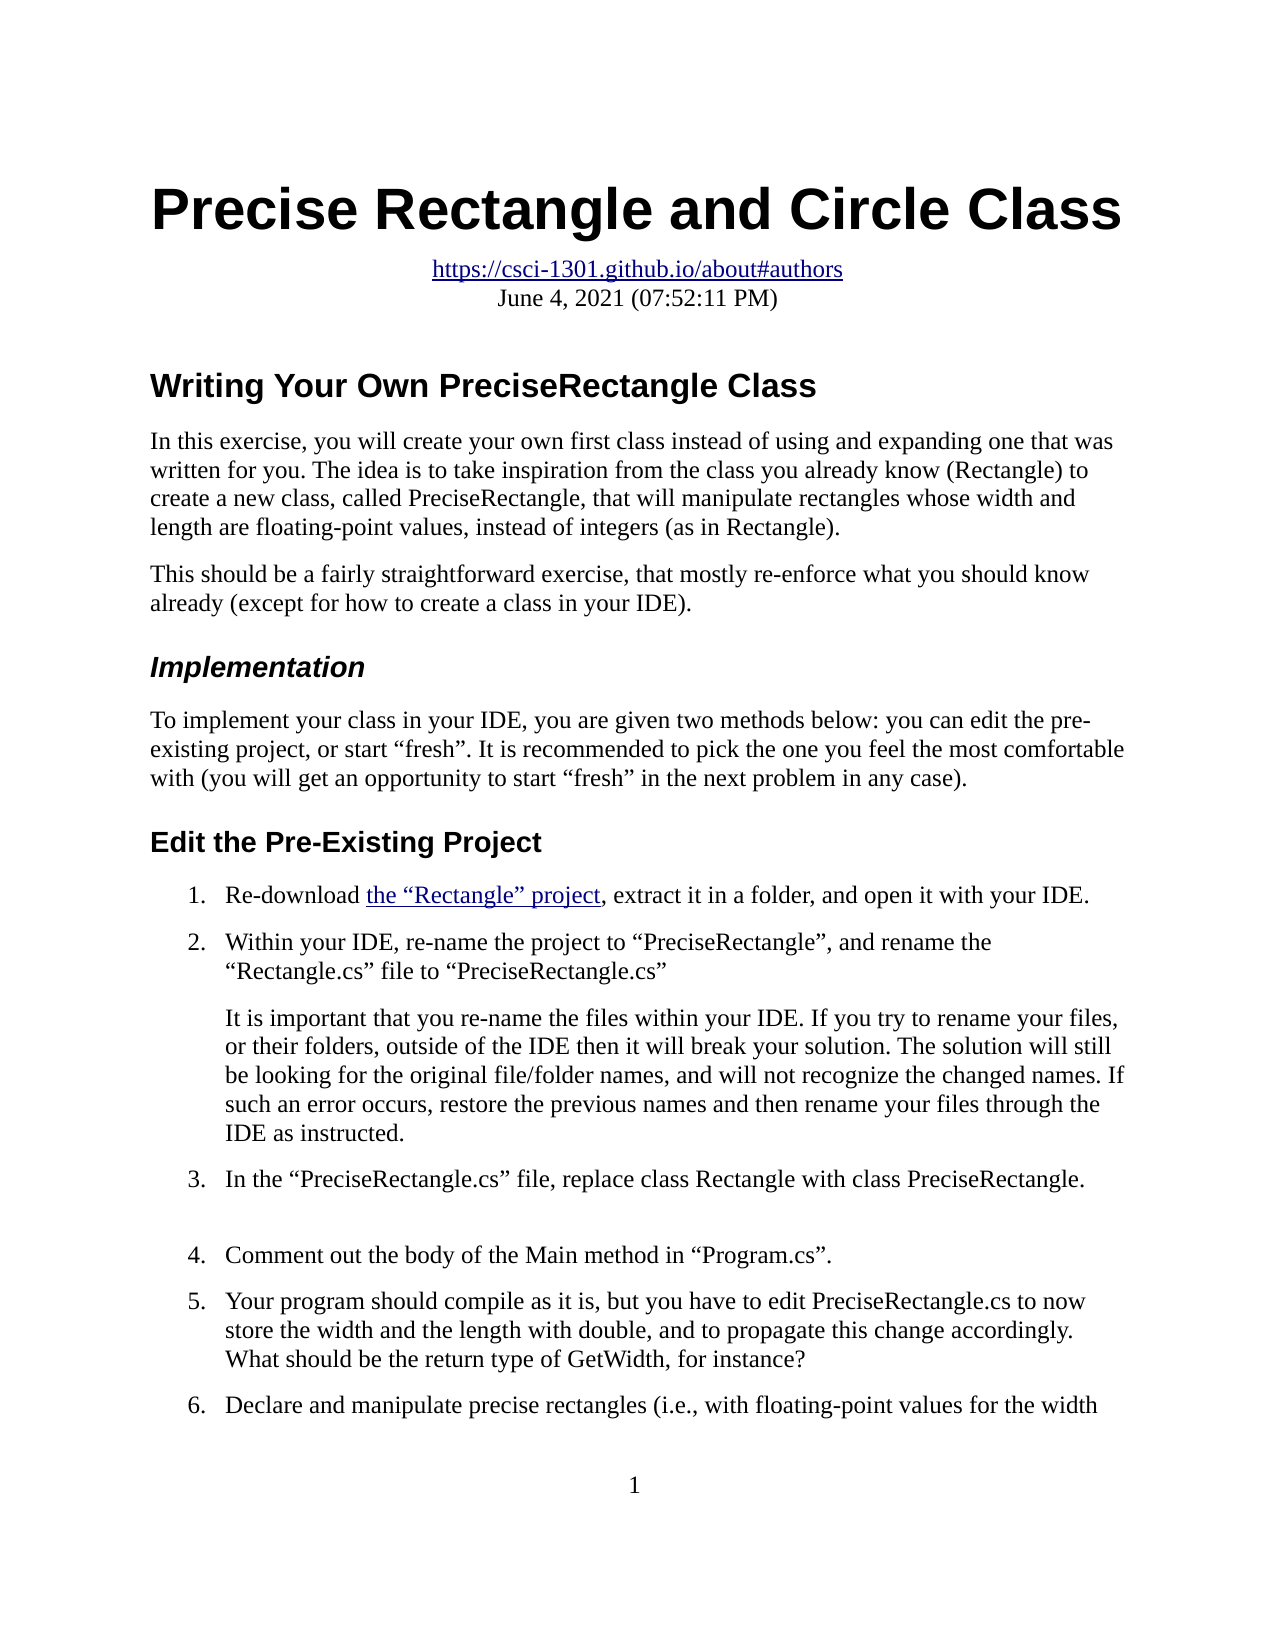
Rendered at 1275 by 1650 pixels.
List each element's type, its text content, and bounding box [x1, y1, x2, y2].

list Within your IDE, re-name the project to “PreciseRectangle”, and rename the “Rectangle.cs” file to “PreciseRectangle.cs” [187, 927, 1125, 985]
list Re-download the “Rectangle” project, extract it in a folder, and open it with your IDE. [187, 881, 1125, 909]
list Your program should compile as it is, but you have to edit PreciseRectangle.cs to now store the width and the length with double, and to propagate this change accordingly. What should be the return type of GetWidth, for instance? [187, 1286, 1125, 1373]
title Precise Rectangle and Circle Class [150, 175, 1125, 242]
subtitle Edit the Pre-Existing Project [150, 826, 1125, 859]
text https://csci-1301.github.io/about#authors [150, 254, 1125, 283]
text In this exercise, you will create your own first class instead of using and expanding one that was written for you. The idea is to take inspiration from the class you already know (Rectangle) to create a new class, called PreciseRectangle, that will manipulate rectangles whose width and length are floating-point values, instead of integers (as in Rectangle). [150, 426, 1125, 541]
subtitle Writing Your Own PreciseRectangle Class [150, 366, 1125, 404]
text June 4, 2021 (07:52:11 PM) [150, 283, 1125, 312]
list Comment out the body of the Main method in “Program.cs”. [187, 1240, 1125, 1268]
list Declare and manipulate precise rectangles (i.e., with floating-point values for the width [187, 1391, 1125, 1419]
text This should be a fairly straightforward exercise, that mostly re-enforce what you should know already (except for how to create a class in your IDE). [150, 559, 1125, 616]
list In the “PreciseRectangle.cs” file, replace class Rectangle with class PreciseRectangle. [187, 1164, 1125, 1222]
subtitle Implementation [150, 650, 1125, 684]
text To implement your class in your IDE, you are given two methods below: you can edit the pre-existing project, or start “fresh”. It is recommended to pick the one you feel the most comfortable with (you will get an opportunity to start “fresh” in the next problem in any case). [150, 705, 1125, 792]
list It is important that you re-name the files within your IDE. If you try to rename your files, or their folders, outside of the IDE then it will break your solution. The solution will still be looking for the original file/folder names, and will not recognize the changed names. If such an error occurs, restore the previous names and then rename your files through the IDE as instructed. [187, 1003, 1125, 1146]
